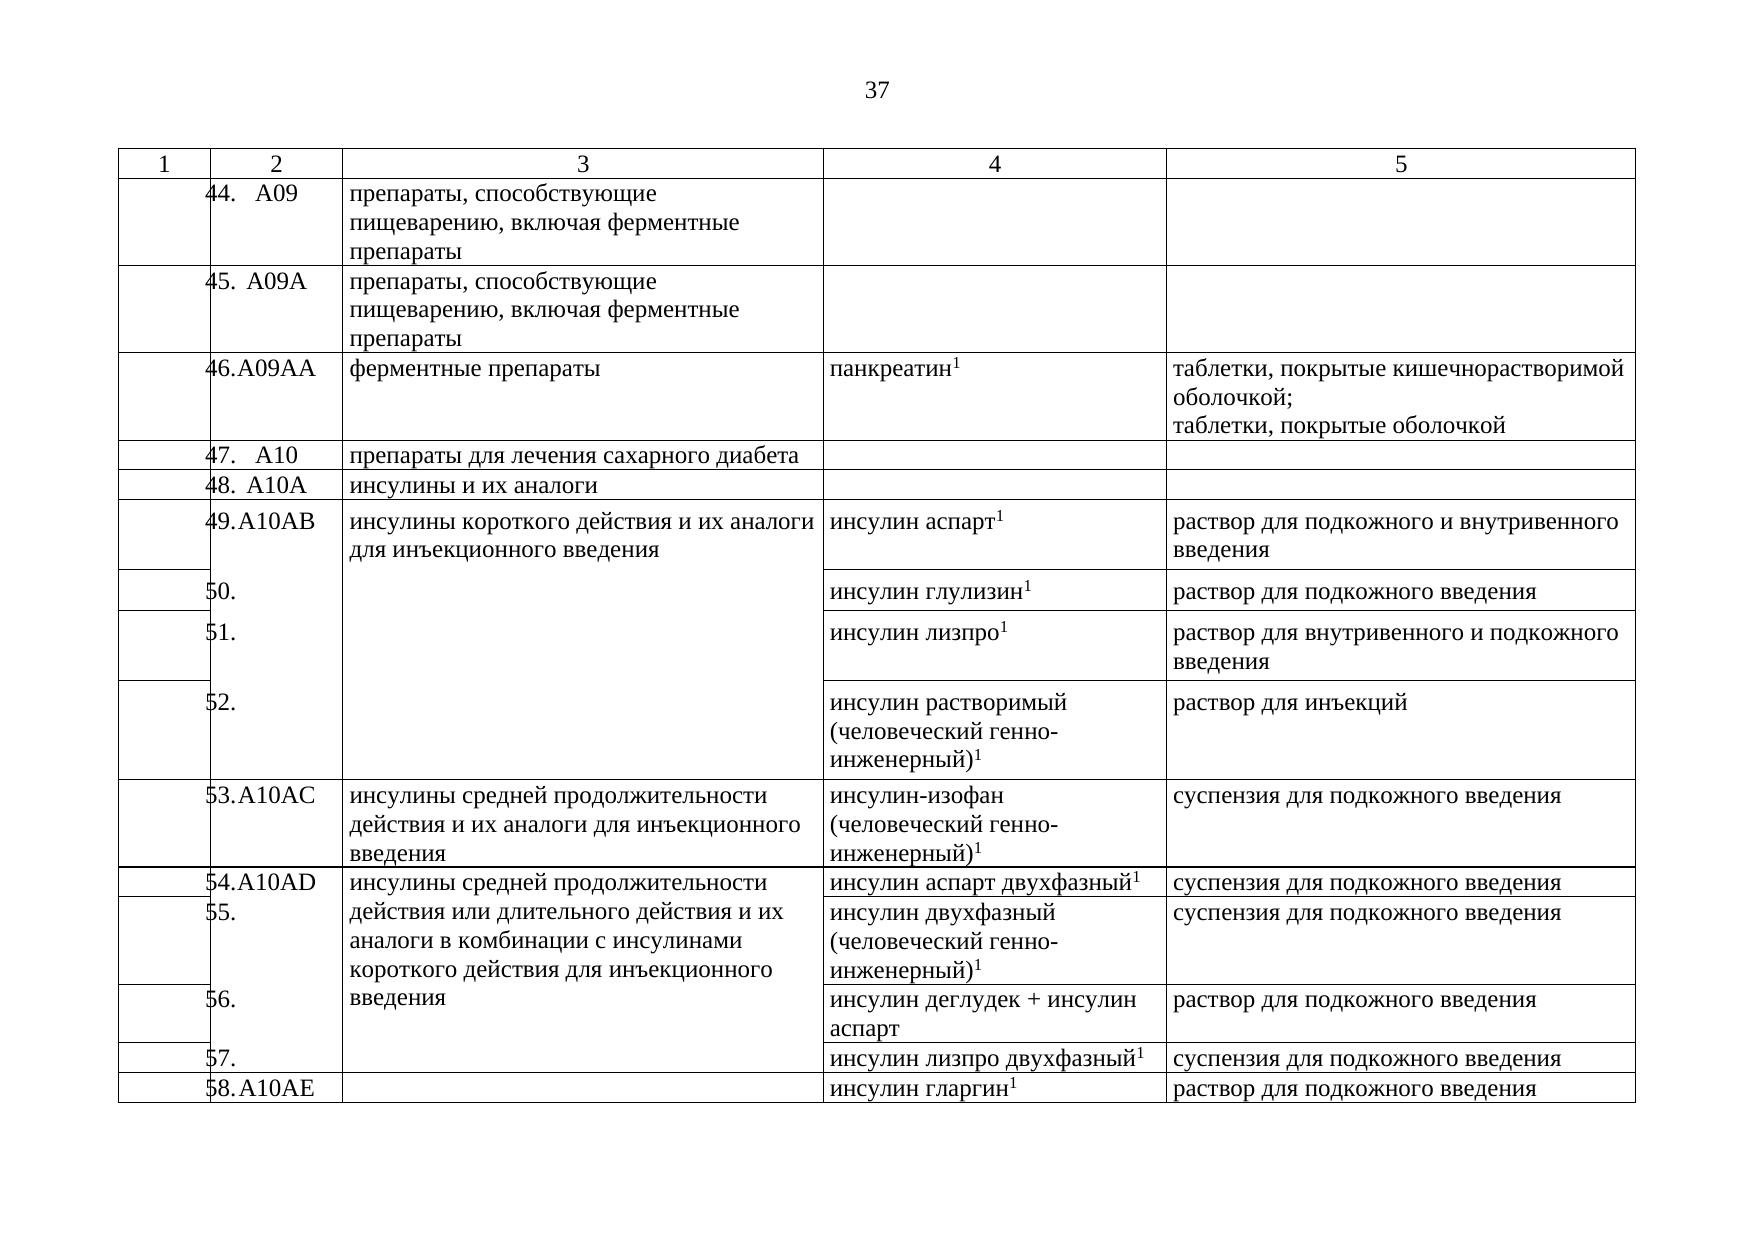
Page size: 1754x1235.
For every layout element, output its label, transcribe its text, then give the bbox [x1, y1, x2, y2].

table_cell [1167, 441, 1635, 469]
table_cell препараты для лечения сахарного диабета [343, 441, 823, 469]
table_cell A09AA [211, 353, 342, 439]
table_cell инсулин аспарт1 [824, 500, 1166, 569]
table_cell инсулины средней продолжительности действия или длительного действия и их аналоги в комбинации с инсулинами короткого действия для инъекционного введения [343, 868, 823, 1072]
table_cell суспензия для подкожного введения [1167, 780, 1635, 866]
table_cell [1167, 179, 1635, 265]
table_cell A09A [211, 266, 342, 352]
table_cell [119, 780, 210, 866]
table_cell [119, 681, 210, 779]
table_cell суспензия для подкожного введения [1167, 897, 1635, 983]
table_cell раствор для подкожного введения [1167, 985, 1635, 1042]
table_cell инсулин деглудек + инсулин аспарт [824, 985, 1166, 1042]
table_cell инсулины и их аналоги [343, 470, 823, 499]
table_cell [211, 569, 342, 610]
table_cell инсулин гларгин1 [824, 1073, 1166, 1102]
table_cell [119, 570, 210, 610]
table_cell инсулины короткого действия и их аналоги для инъекционного введения [343, 500, 823, 779]
table_cell A10AB [211, 500, 342, 569]
table_header 2 [211, 149, 342, 177]
table_cell препараты, способствующие пищеварению, включая ферментные препараты [343, 266, 823, 352]
table_cell суспензия для подкожного введения [1167, 1043, 1635, 1072]
table_cell инсулин аспарт двухфазный1 [824, 868, 1166, 896]
table_cell A10AD [211, 868, 342, 1072]
table_cell препараты, способствующие пищеварению, включая ферментные препараты [343, 179, 823, 265]
table_cell раствор для подкожного введения [1167, 570, 1635, 610]
table_cell инсулины средней продолжительности действия и их аналоги для инъекционного введения [343, 780, 823, 866]
table_cell [119, 441, 210, 469]
table_header 3 [343, 149, 823, 177]
table_cell таблетки, покрытые кишечнорастворимой оболочкой; таблетки, покрытые оболочкой [1167, 353, 1635, 439]
table_cell инсулин лизпро1 [824, 611, 1166, 680]
table_cell [119, 353, 210, 439]
table_cell [119, 897, 210, 983]
table_cell [824, 179, 1166, 265]
table_cell [119, 179, 210, 265]
table_cell раствор для подкожного и внутривенного введения [1167, 500, 1635, 569]
table_cell A10AC [211, 780, 342, 866]
table_header 4 [824, 149, 1166, 177]
table_cell инсулин-изофан (человеческий генно-инженерный)1 [824, 780, 1166, 866]
table_cell [119, 1073, 210, 1102]
table_cell [119, 470, 210, 499]
table_header 5 [1167, 149, 1635, 177]
table_cell инсулин лизпро двухфазный1 [824, 1043, 1166, 1072]
table_cell [824, 470, 1166, 499]
table_cell суспензия для подкожного введения [1167, 868, 1635, 896]
table_cell [1167, 266, 1635, 352]
table_cell раствор для подкожного введения [1167, 1073, 1635, 1102]
table_cell [824, 441, 1166, 469]
table_cell A09 [211, 179, 342, 265]
table_cell [119, 985, 210, 1042]
table_cell [824, 266, 1166, 352]
table_cell [343, 1073, 823, 1102]
table_cell [211, 610, 342, 779]
table_cell A10 [211, 441, 342, 469]
table_cell A10AE [211, 1073, 342, 1102]
table_cell ферментные препараты [343, 353, 823, 439]
table_cell раствор для внутривенного и подкожного введения [1167, 611, 1635, 680]
table_cell раствор для инъекций [1167, 681, 1635, 779]
table_header 1 [119, 149, 210, 177]
table_cell [119, 266, 210, 352]
table_cell инсулин глулизин1 [824, 570, 1166, 610]
table_cell инсулин растворимый (человеческий генно-инженерный)1 [824, 681, 1166, 779]
table_cell [119, 611, 210, 680]
table_cell панкреатин1 [824, 353, 1166, 439]
table_cell [1167, 470, 1635, 499]
table_cell [119, 868, 210, 896]
table_cell A10A [211, 470, 342, 499]
table_cell [119, 1043, 210, 1072]
table_cell [119, 500, 210, 569]
table_cell инсулин двухфазный (человеческий генно-инженерный)1 [824, 897, 1166, 983]
